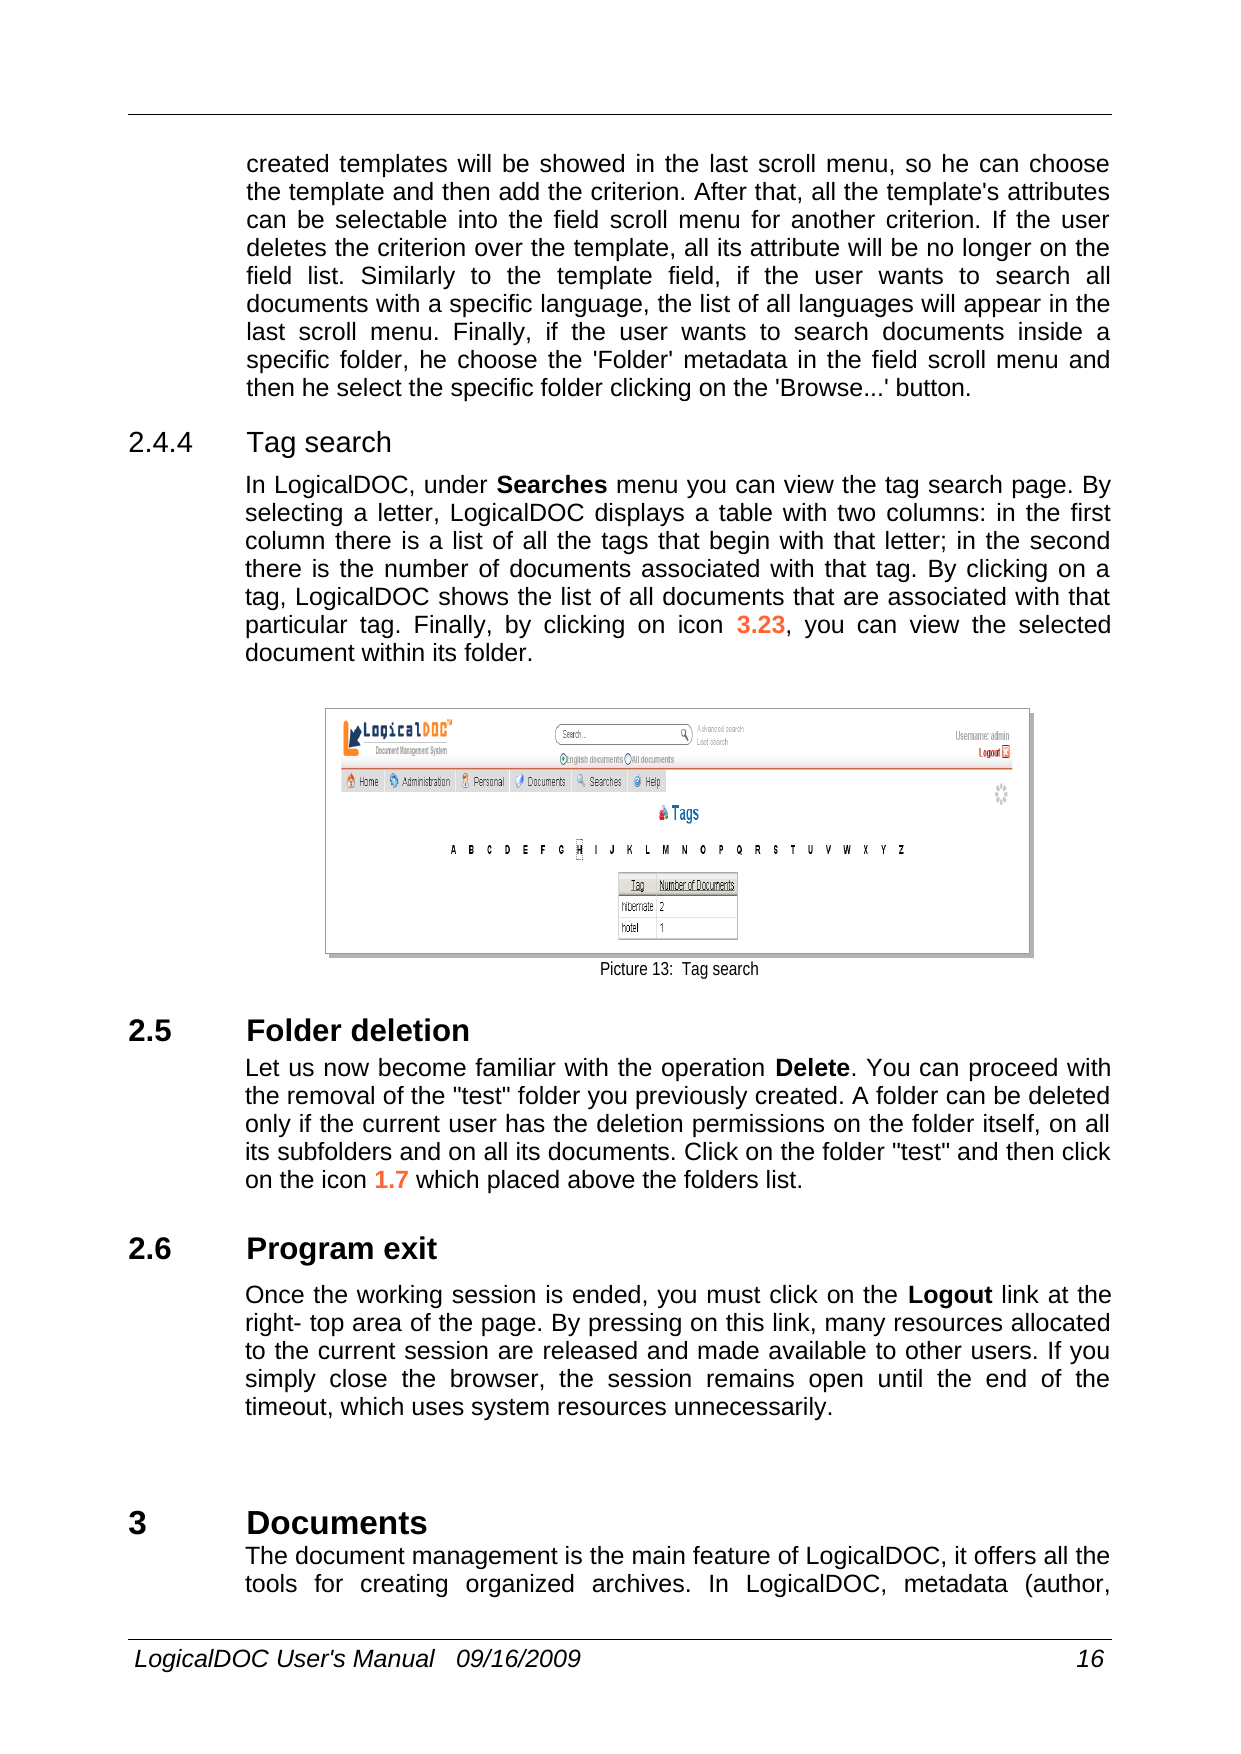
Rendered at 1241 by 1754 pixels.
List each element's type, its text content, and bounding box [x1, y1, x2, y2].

text The document management is the main feature of LogicalDOC, it offers all the tools for creating organized archives. In LogicalDOC, metadata (author, [245, 1541, 1112, 1597]
subtitle Folder deletion [128, 691, 1112, 1047]
list Picture 13: Tag search [326, 954, 1032, 979]
text Once the working session is ended, you must click on the Logout link at the right- top area of the page. By pressing on this link, many resources allocated to the current session are released and made available to other users. If you simply close the browser, the session remains open until the end of the timeout, which uses system resources unnecessarily. [245, 1281, 1112, 1420]
subtitle Tag search [128, 426, 1112, 459]
text In LogicalDOC, under Searches menu you can view the tag search page. By selecting a letter, LogicalDOC displays a table with two columns: in the first column there is a list of all the tags that begin with that letter; in the second there is the number of documents associated with that tag. By clicking on a tag, LogicalDOC shows the list of all documents that are associated with that particular tag. Finally, by clicking on icon 3.23, you can view the selected document within its folder. [245, 471, 1112, 666]
text Let us now become familiar with the operation Delete. You can proceed with the removal of the "test" folder you previously created. A folder can be deleted only if the current user has the deletion permissions on the folder itself, on all its subfolders and on all its documents. Click on the folder "test" and then click on the icon 1.7 which placed above the folders list. [245, 1054, 1112, 1193]
text created templates will be showed in the last scroll menu, so he can choose the template and then add the criterion. After that, all the template's attributes can be selectable into the field scroll menu for another criterion. If the user deletes the criterion over the template, all its attribute will be no longer on the field list. Similarly to the template field, if the user wants to search all documents with a specific language, the list of all languages will appear in the last scroll menu. Finally, if the user wants to search documents inside a specific folder, he choose the 'Folder' metadata in the field scroll menu and then he select the specific folder clicking on the 'Browse...' button. [246, 150, 1112, 401]
subtitle Program exit [128, 1231, 1112, 1266]
subtitle Documents [128, 1504, 1112, 1541]
picture [341, 717, 1013, 944]
